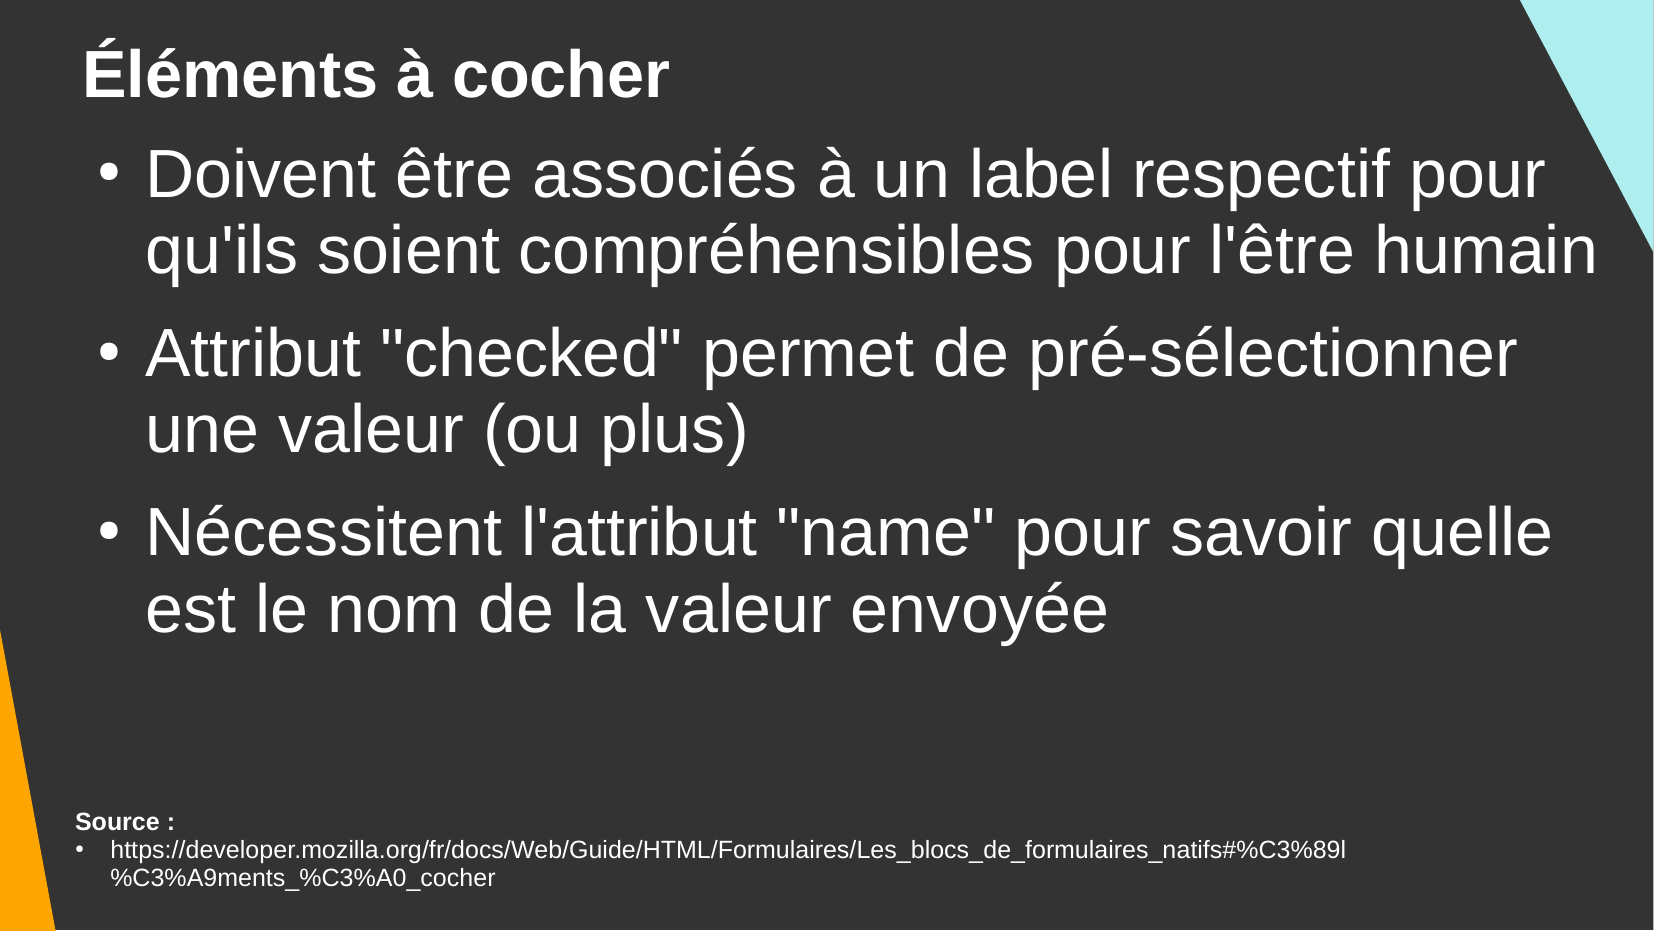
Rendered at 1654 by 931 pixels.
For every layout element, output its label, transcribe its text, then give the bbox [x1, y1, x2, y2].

text_box [0, 629, 56, 931]
text_box [1519, 0, 1654, 254]
list Doivent être associés à un label respectif pour qu'ils soient compréhensibles pour l'être humain Attribut "checked" permet de pré-sélectionner une valeur (ou plus) Nécessitent l'attribut "name" pour savoir quelle est le nom de la valeur envoyée [80, 135, 1605, 665]
text_box Source : https://developer.mozilla.org/fr/docs/Web/Guide/HTML/Formulaires/Les_blocs_de_formulaires_natifs#%C3%89l%C3%A9ments_%C3%A0_cocher [60, 800, 1546, 900]
title Éléments à cocher [82, 37, 1571, 114]
